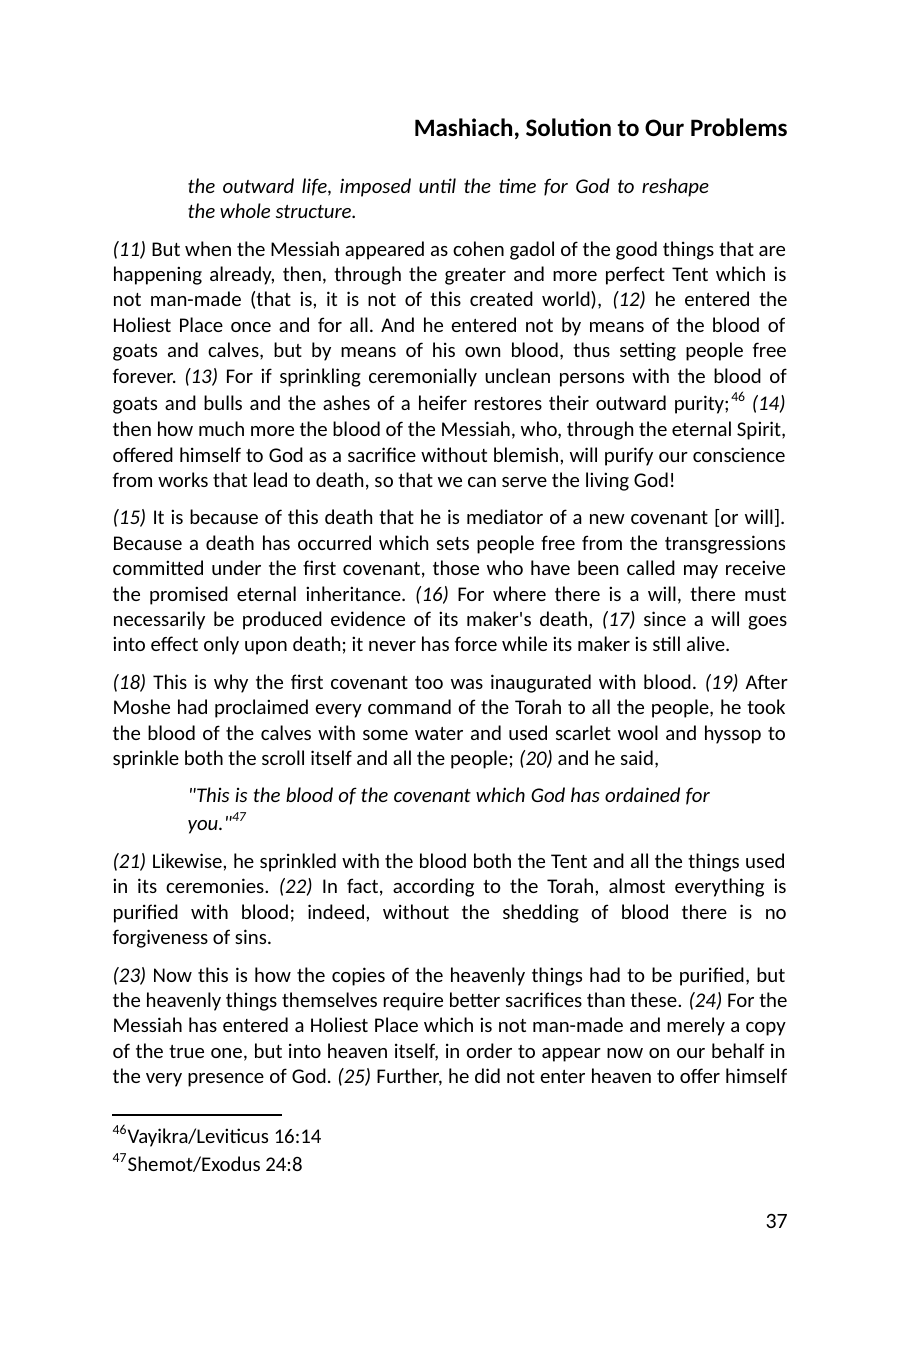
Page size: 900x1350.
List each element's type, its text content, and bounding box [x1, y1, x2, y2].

text (18) This is why the first covenant too was inaugurated with blood. (19) After Moshe had proclaimed every command of the Torah to all the people, he took the blood of the calves with some water and used scarlet wool and hyssop to sprinkle both the scroll itself and all the people; (20) and he said, [112, 669, 787, 771]
text Shemot/Exodus 24:8 [112, 1149, 787, 1177]
text (21) Likewise, he sprinkled with the blood both the Tent and all the things used in its ceremonies. (22) In fact, according to the Torah, almost everything is purified with blood; indeed, without the shedding of blood there is no forgiveness of sins. [112, 848, 787, 950]
text Vayikra/Leviticus 16:14 [112, 1121, 787, 1149]
text "This is the blood of the covenant which God has ordained for you." [187, 783, 712, 836]
text (11) But when the Messiah appeared as cohen gadol of the good things that are happening already, then, through the greater and more perfect Tent which is not man-made (that is, it is not of this created world), (12) he entered the Holiest Place once and for all. And he entered not by means of the blood of goats and calves, but by means of his own blood, thus setting people free forever. (13) For if sprinkling ceremonially unclean persons with the blood of goats and bulls and the ashes of a heifer restores their outward purity; (14) then how much more the blood of the Messiah, who, through the eternal Spirit, offered himself to God as a sacrifice without blemish, will purify our conscience from works that lead to death, so that we can serve the living God! [112, 236, 787, 493]
text (23) Now this is how the copies of the heavenly things had to be purified, but the heavenly things themselves require better sacrifices than these. (24) For the Messiah has entered a Holiest Place which is not man-made and merely a copy of the true one, but into heaven itself, in order to appear now on our behalf in the very presence of God. (25) Further, he did not enter heaven to offer himself [112, 962, 787, 1089]
text (15) It is because of this death that he is mediator of a new covenant [or will]. Because a death has occurred which sets people free from the transgressions committed under the first covenant, those who have been called may receive the promised eternal inheritance. (16) For where there is a will, there must necessarily be produced evidence of its maker's death, (17) since a will goes into effect only upon death; it never has force while its maker is still alive. [112, 504, 787, 657]
text the outward life, imposed until the time for God to reshape the whole structure. [187, 173, 712, 224]
